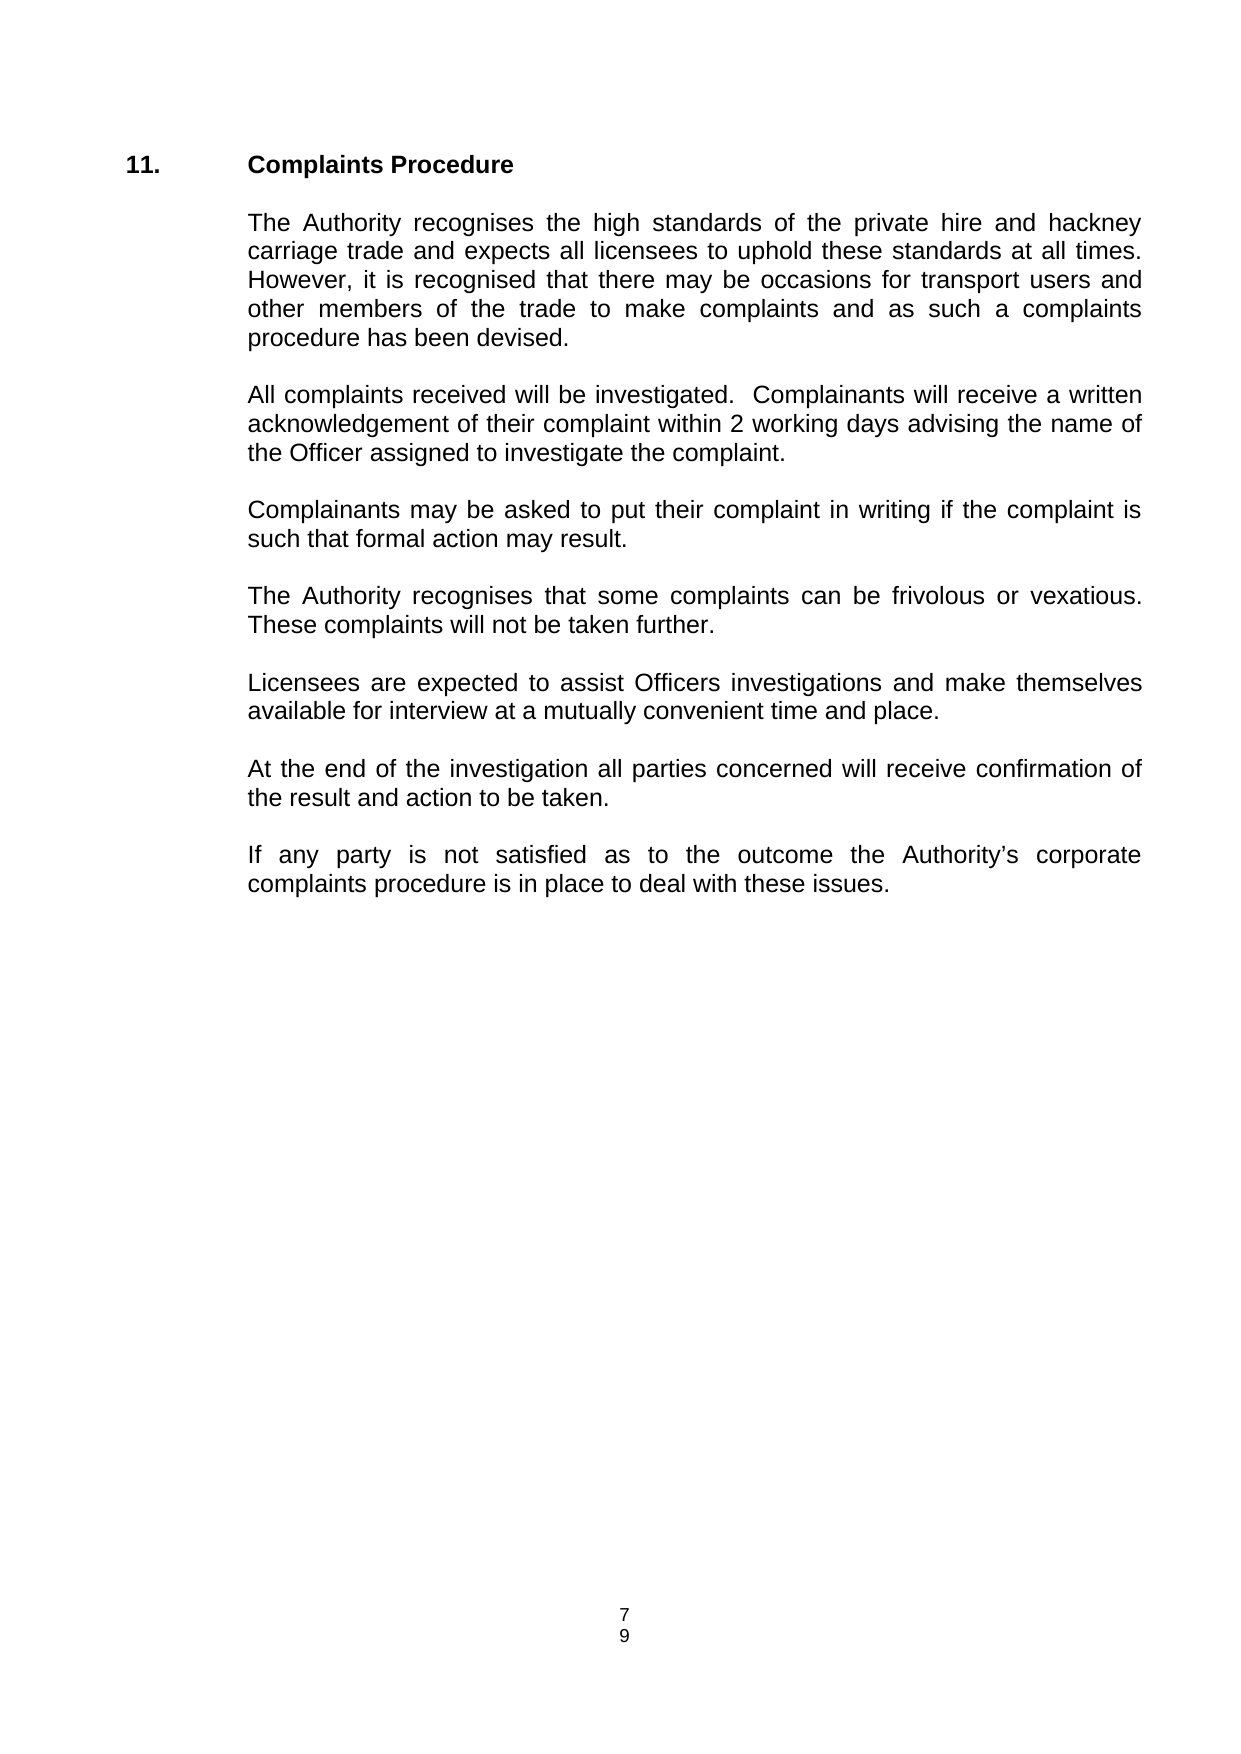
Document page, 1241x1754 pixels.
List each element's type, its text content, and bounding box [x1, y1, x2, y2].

table_cell [114, 380, 236, 466]
table_cell The Authority recognises that some complaints can be frivolous or vexatious. These complaints will not be taken further. [236, 581, 1155, 639]
table_cell [236, 725, 1155, 754]
table_cell [236, 466, 1155, 495]
table_cell [114, 668, 236, 725]
table_cell [236, 639, 1155, 667]
table_header Complaints Procedure [236, 150, 1155, 179]
table_cell [236, 811, 1155, 840]
table_cell [114, 495, 236, 552]
table_cell [114, 639, 236, 667]
table_cell [236, 351, 1155, 380]
table_cell [114, 811, 236, 840]
table_cell Complainants may be asked to put their complaint in writing if the complaint is such that formal action may result. [236, 495, 1155, 552]
table_cell Licensees are expected to assist Officers investigations and make themselves available for interview at a mutually convenient time and place. [236, 668, 1155, 725]
table_cell [114, 553, 236, 581]
table_cell [114, 581, 236, 639]
table_cell [114, 208, 236, 351]
table_cell [114, 179, 236, 207]
table_cell [114, 725, 236, 754]
table_cell The Authority recognises the high standards of the private hire and hackney carriage trade and expects all licensees to uphold these standards at all times. However, it is recognised that there may be occasions for transport users and other members of the trade to make complaints and as such a complaints procedure has been devised. [236, 208, 1155, 351]
table_header 11. [114, 150, 236, 179]
table_cell [236, 553, 1155, 581]
table_cell [114, 840, 236, 897]
table_cell All complaints received will be investigated. Complainants will receive a written acknowledgement of their complaint within 2 working days advising the name of the Officer assigned to investigate the complaint. [236, 380, 1155, 466]
table_cell [114, 351, 236, 380]
table_cell At the end of the investigation all parties concerned will receive confirmation of the result and action to be taken. [236, 754, 1155, 811]
table_cell If any party is not satisfied as to the outcome the Authority’s corporate complaints procedure is in place to deal with these issues. [236, 840, 1155, 897]
table_cell [114, 466, 236, 495]
table_cell [236, 179, 1155, 207]
table_cell [114, 754, 236, 811]
